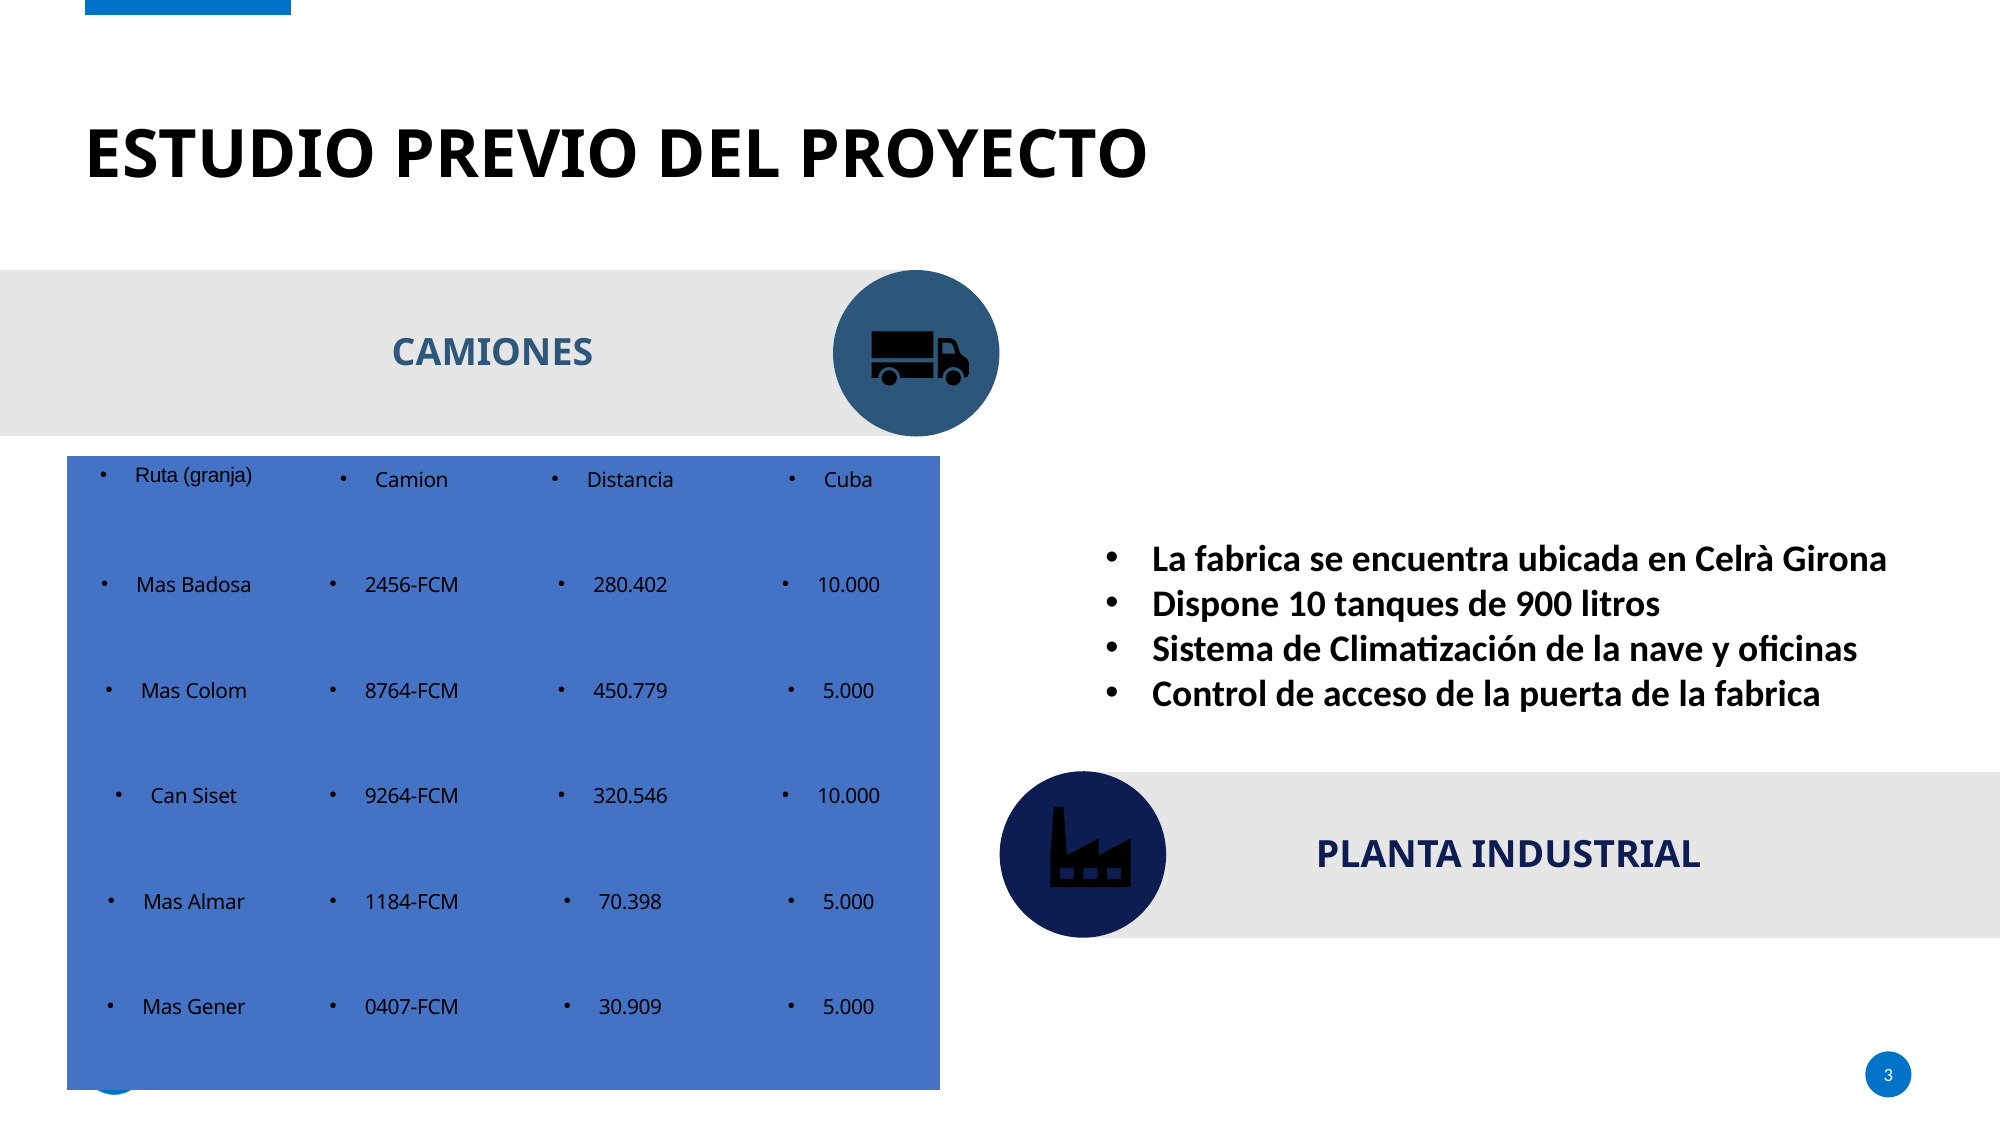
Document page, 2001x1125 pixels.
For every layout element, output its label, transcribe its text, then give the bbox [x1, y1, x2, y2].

table_cell 5.000 [722, 879, 940, 984]
table_cell 5.000 [722, 668, 940, 773]
table_cell 70.398 [503, 879, 722, 984]
table_cell Can Siset [67, 773, 285, 879]
table_cell 1184-FCM [285, 879, 503, 984]
table_header Cuba [722, 456, 940, 562]
title Estudio previo del proyecto [84, 40, 1914, 192]
table_cell 9264-FCM [285, 773, 503, 879]
text_box La fabrica se encuentra ubicada en Celrà Girona Dispone 10 tanques de 900 litros Sistema de Climatización de la nave y oficinas Control de acceso de la puerta de la fabrica [1090, 526, 1966, 815]
table_cell Mas Almar [67, 879, 285, 984]
picture [866, 304, 974, 412]
table_header Ruta (granja) [67, 456, 285, 562]
table_cell Mas Badosa [67, 562, 285, 668]
table_cell 30.909 [503, 984, 722, 1090]
table_cell 2456-FCM [285, 562, 503, 668]
table_cell 10.000 [722, 562, 940, 668]
table_cell 320.546 [503, 773, 722, 879]
text_box [1864, 1059, 1913, 1090]
table_cell 8764-FCM [285, 668, 503, 773]
list cAMIONES [214, 312, 781, 394]
table_header Camion [285, 456, 503, 562]
picture [1033, 789, 1148, 905]
list Planta industrial [1226, 815, 1792, 896]
table_header Distancia [503, 456, 722, 562]
table_cell Mas Gener [67, 984, 285, 1090]
table_cell 10.000 [722, 773, 940, 879]
table_cell 0407-FCM [285, 984, 503, 1090]
table_cell 450.779 [503, 668, 722, 773]
table_cell Mas Colom [67, 668, 285, 773]
table_cell 5.000 [722, 984, 940, 1090]
table_cell 280.402 [503, 562, 722, 668]
